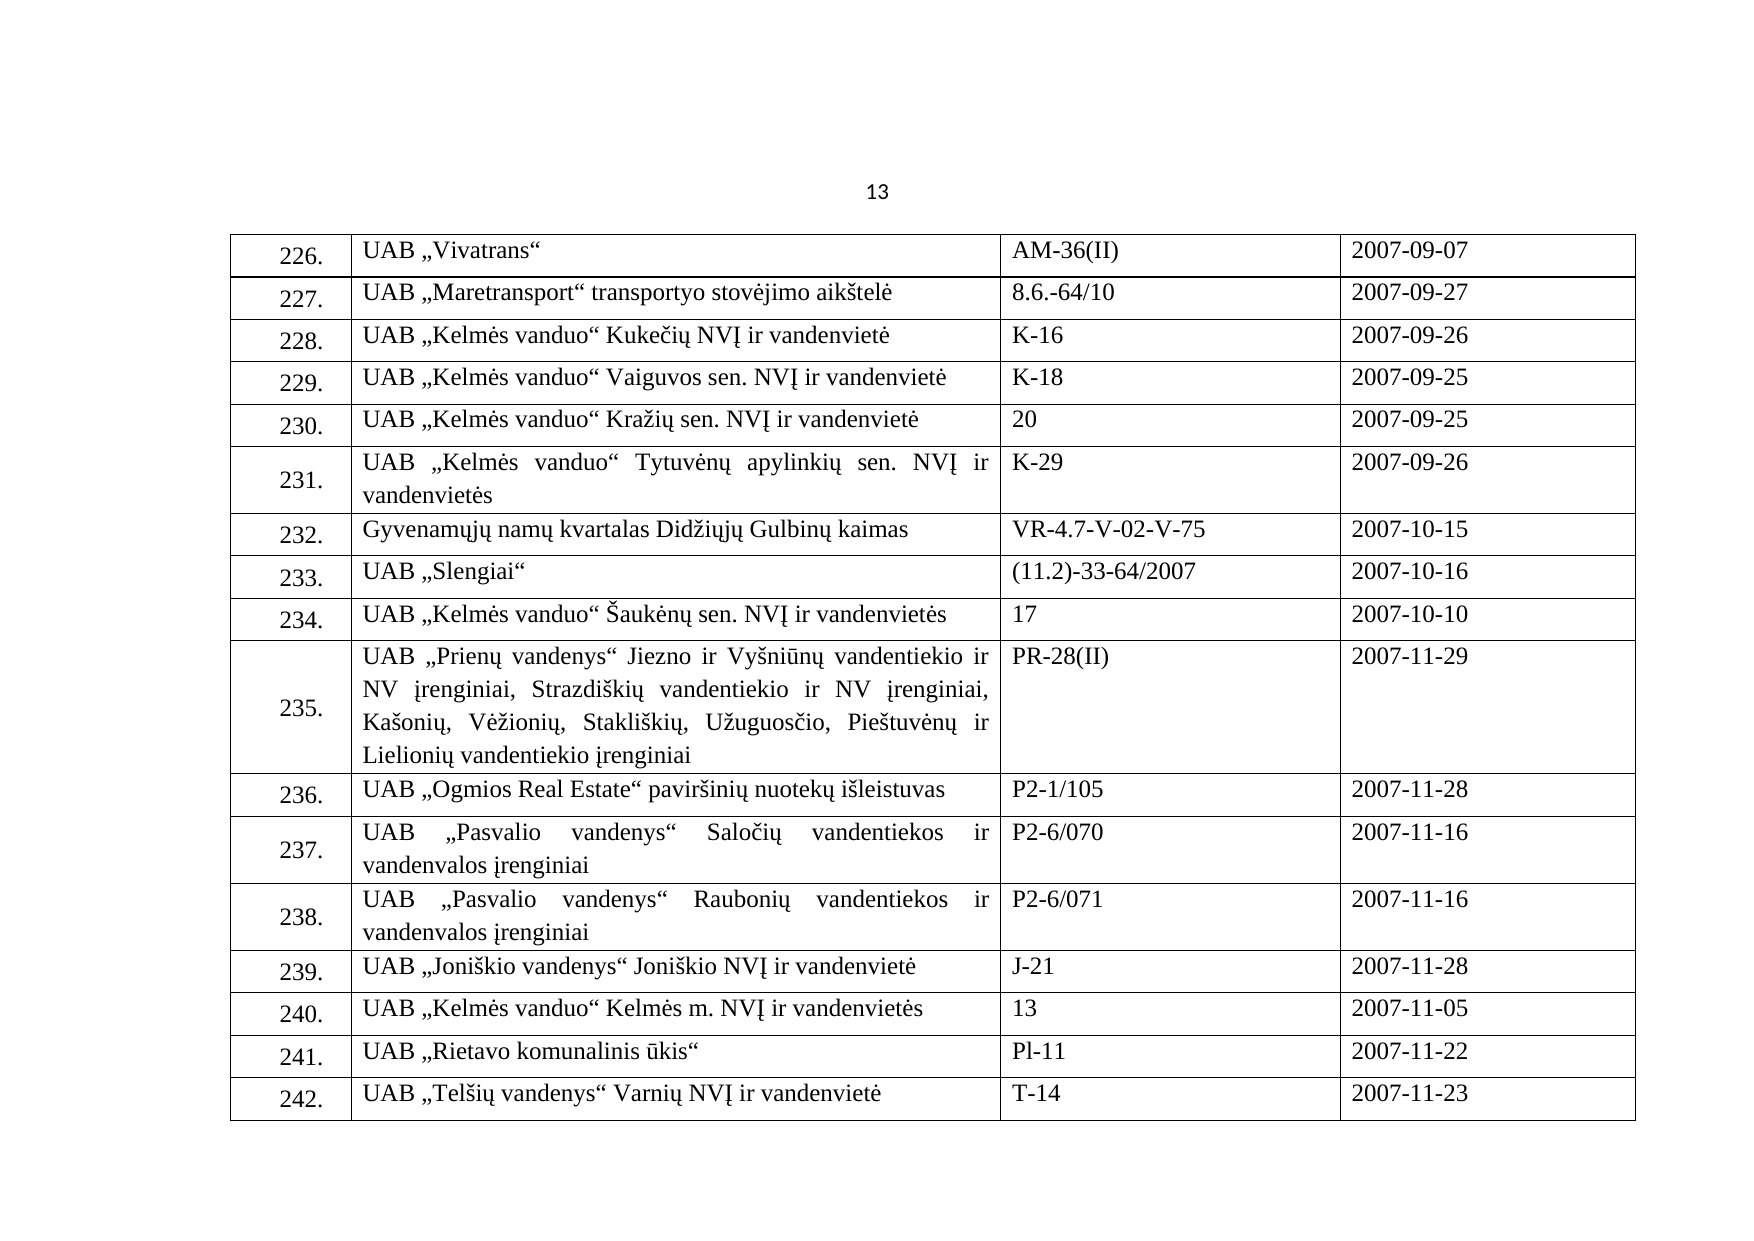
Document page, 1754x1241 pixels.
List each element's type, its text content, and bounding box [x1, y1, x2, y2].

table_cell 2007-09-26 [1341, 447, 1635, 513]
table_cell 2007-09-25 [1341, 405, 1635, 446]
table_cell 2007-09-25 [1341, 362, 1635, 403]
table_cell 2007-11-05 [1341, 993, 1635, 1035]
table_cell T-14 [1001, 1078, 1340, 1119]
table_cell Gyvenamųjų namų kvartalas Didžiųjų Gulbinų kaimas [352, 514, 1000, 555]
table_cell 2007-11-28 [1341, 951, 1635, 992]
table_cell UAB „Kelmės vanduo“ Kukečių NVĮ ir vandenvietė [352, 320, 1000, 361]
table_cell 239. [231, 951, 351, 992]
table_cell UAB „Vivatrans“ [352, 235, 1000, 276]
table_cell 236. [231, 774, 351, 816]
table_cell UAB „Kelmės vanduo“ Kražių sen. NVĮ ir vandenvietė [352, 405, 1000, 446]
table_cell 2007-11-16 [1341, 817, 1635, 883]
table_cell 2007-09-07 [1341, 235, 1635, 276]
table_cell Pl-11 [1001, 1036, 1340, 1077]
table_cell 231. [231, 447, 351, 513]
table_cell UAB „Ogmios Real Estate“ paviršinių nuotekų išleistuvas [352, 774, 1000, 816]
table_cell K-18 [1001, 362, 1340, 403]
table_cell UAB „Joniškio vandenys“ Joniškio NVĮ ir vandenvietė [352, 951, 1000, 992]
table_cell 230. [231, 405, 351, 446]
table_cell 2007-11-29 [1341, 641, 1635, 773]
table_cell UAB „Telšių vandenys“ Varnių NVĮ ir vandenvietė [352, 1078, 1000, 1119]
table_cell UAB „Pasvalio vandenys“ Saločių vandentiekos ir vandenvalos įrenginiai [352, 817, 1000, 883]
table_cell 2007-11-16 [1341, 884, 1635, 950]
table_cell 2007-10-10 [1341, 599, 1635, 640]
table_cell UAB „Kelmės vanduo“ Vaiguvos sen. NVĮ ir vandenvietė [352, 362, 1000, 403]
table_cell UAB „Kelmės vanduo“ Kelmės m. NVĮ ir vandenvietės [352, 993, 1000, 1035]
table_cell UAB „Kelmės vanduo“ Tytuvėnų apylinkių sen. NVĮ ir vandenvietės [352, 447, 1000, 513]
table_cell UAB „Slengiai“ [352, 556, 1000, 598]
table_cell 2007-10-15 [1341, 514, 1635, 555]
table_cell 228. [231, 320, 351, 361]
table_cell P2-6/071 [1001, 884, 1340, 950]
table_cell J-21 [1001, 951, 1340, 992]
table_cell 227. [231, 278, 351, 319]
table_cell 235. [231, 641, 351, 773]
table_cell P2-6/070 [1001, 817, 1340, 883]
table_cell K-16 [1001, 320, 1340, 361]
table_cell 2007-11-22 [1341, 1036, 1635, 1077]
table_cell UAB „Pasvalio vandenys“ Raubonių vandentiekos ir vandenvalos įrenginiai [352, 884, 1000, 950]
table_cell 8.6.-64/10 [1001, 278, 1340, 319]
table_cell 226. [231, 235, 351, 276]
table_cell 240. [231, 993, 351, 1035]
table_cell 237. [231, 817, 351, 883]
table_cell 234. [231, 599, 351, 640]
table_cell 2007-10-16 [1341, 556, 1635, 598]
table_cell 241. [231, 1036, 351, 1077]
table_cell AM-36(II) [1001, 235, 1340, 276]
table_cell 2007-11-28 [1341, 774, 1635, 816]
table_cell 20 [1001, 405, 1340, 446]
table_cell 2007-11-23 [1341, 1078, 1635, 1119]
table_cell 229. [231, 362, 351, 403]
table_cell UAB „Kelmės vanduo“ Šaukėnų sen. NVĮ ir vandenvietės [352, 599, 1000, 640]
table_cell UAB „Rietavo komunalinis ūkis“ [352, 1036, 1000, 1077]
table_cell 233. [231, 556, 351, 598]
table_cell UAB „Prienų vandenys“ Jiezno ir Vyšniūnų vandentiekio ir NV įrenginiai, Strazdiškių vandentiekio ir NV įrenginiai, Kašonių, Vėžionių, Stakliškių, Užuguosčio, Pieštuvėnų ir Lielionių vandentiekio įrenginiai [352, 641, 1000, 773]
table_cell 232. [231, 514, 351, 555]
table_cell VR-4.7-V-02-V-75 [1001, 514, 1340, 555]
table_cell 17 [1001, 599, 1340, 640]
table_cell (11.2)-33-64/2007 [1001, 556, 1340, 598]
table_cell K-29 [1001, 447, 1340, 513]
table_cell 242. [231, 1078, 351, 1119]
table_cell PR-28(II) [1001, 641, 1340, 773]
table_cell 13 [1001, 993, 1340, 1035]
table_cell 238. [231, 884, 351, 950]
table_cell 2007-09-26 [1341, 320, 1635, 361]
table_cell UAB „Maretransport“ transportyo stovėjimo aikštelė [352, 278, 1000, 319]
table_cell P2-1/105 [1001, 774, 1340, 816]
table_cell 2007-09-27 [1341, 278, 1635, 319]
